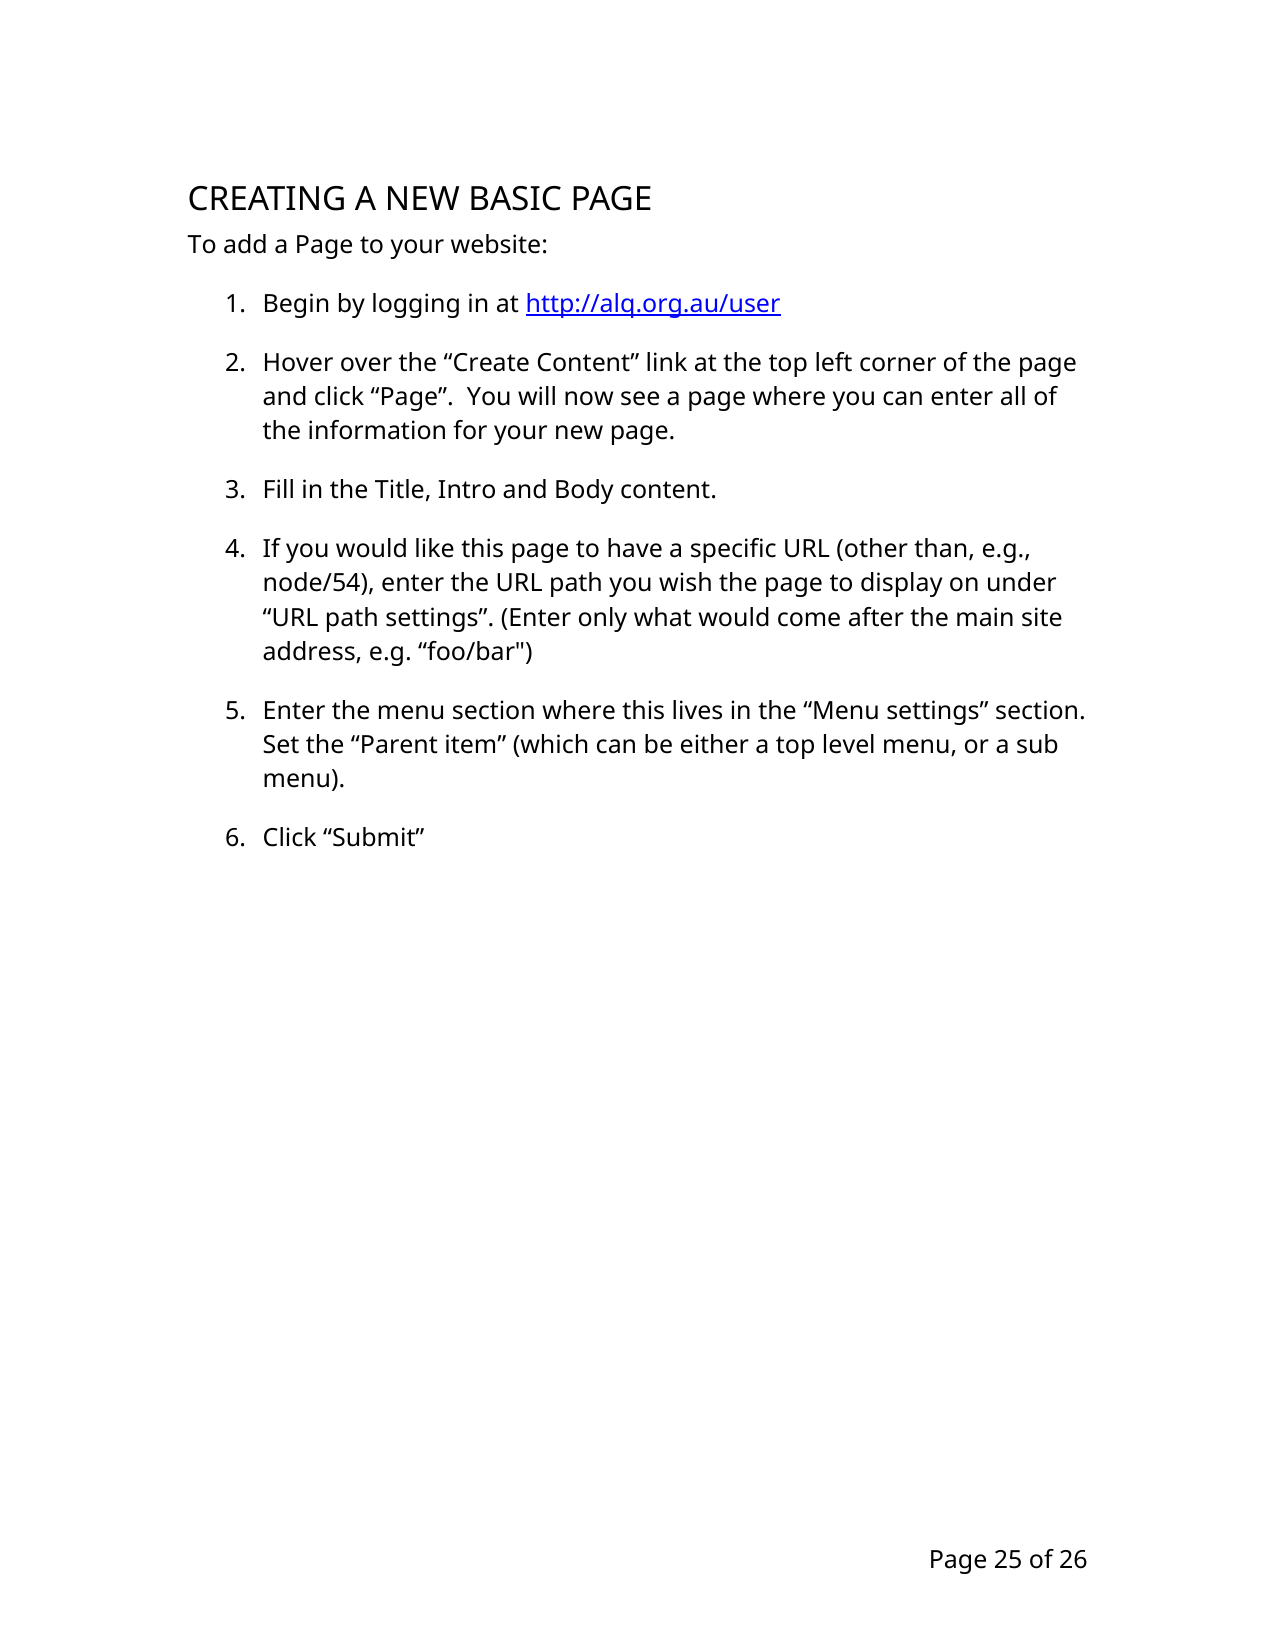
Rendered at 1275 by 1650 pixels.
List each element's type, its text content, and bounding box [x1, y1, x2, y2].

list Enter the menu section where this lives in the “Menu settings” section. Set the “Parent item” (which can be either a top level menu, or a sub menu). [225, 692, 1087, 794]
list Click “Submit” [225, 819, 1087, 853]
text To add a Page to your website: [187, 227, 1087, 261]
list Begin by logging in at http://alq.org.au/user [225, 286, 1087, 320]
list Fill in the Title, Intro and Body content. [225, 472, 1087, 506]
list Hover over the “Create Content” link at the top left corner of the page and click “Page”. You will now see a page where you can enter all of the information for your new page. [225, 345, 1087, 447]
list If you would like this page to have a specific URL (other than, e.g., node/54), enter the URL path you wish the page to display on under “URL path settings”. (Enter only what would come after the main site address, e.g. “foo/bar") [225, 531, 1087, 667]
subtitle Creating a New Basic page [187, 175, 1087, 220]
